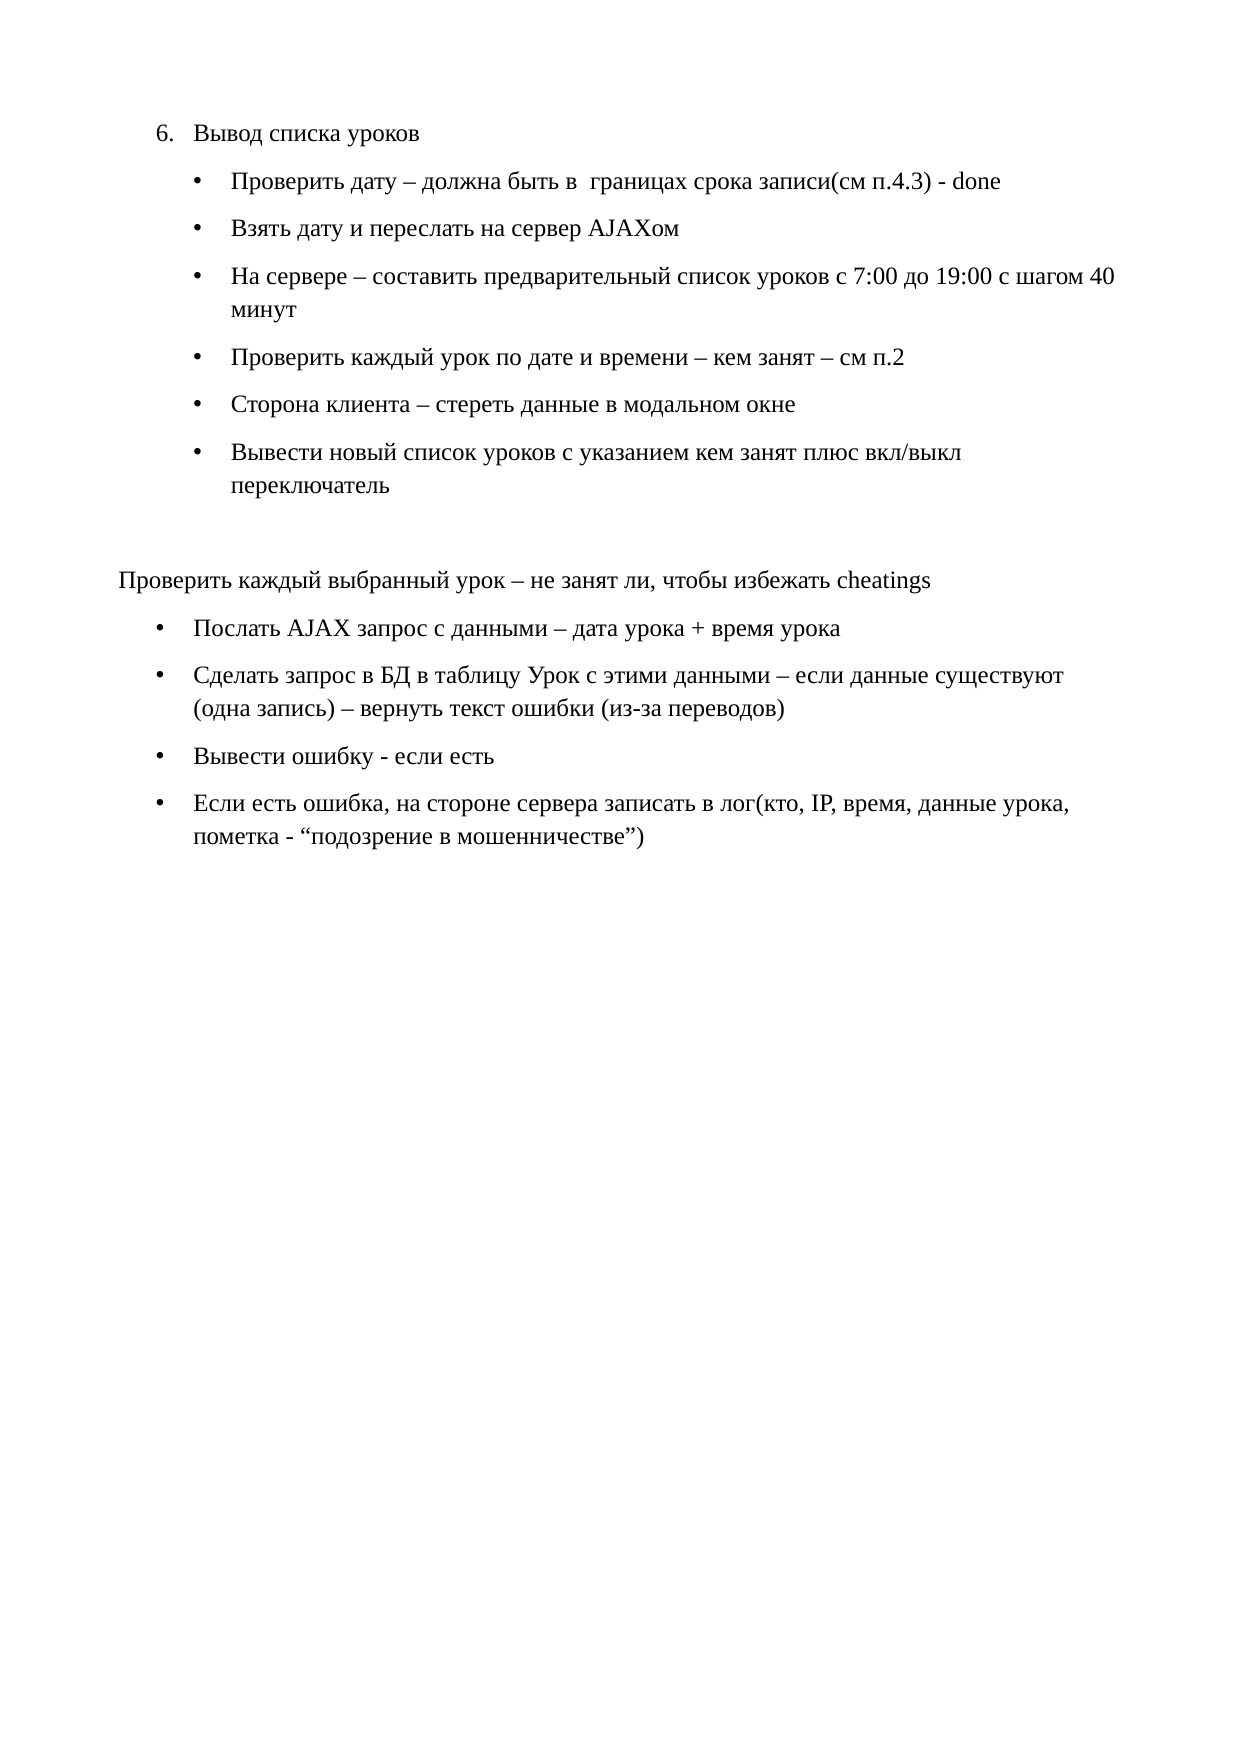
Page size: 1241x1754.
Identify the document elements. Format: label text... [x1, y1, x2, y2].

list Сторона клиента – стереть данные в модальном окне [193, 389, 1122, 418]
list Если есть ошибка, на стороне сервера записать в лог(кто, IP, время, данные урока, пометка - “подозрение в мошенничестве”) [156, 788, 1122, 850]
list Вывод списка уроков [156, 118, 1122, 147]
list Вывести ошибку - если есть [156, 741, 1122, 769]
list Вывести новый список уроков с указанием кем занят плюс вкл/выкл переключатель [193, 437, 1122, 498]
list Сделать запрос в БД в таблицу Урок с этими данными – если данные существуют (одна запись) – вернуть текст ошибки (из-за переводов) [156, 660, 1122, 722]
list Послать AJAX запрос с данными – дата урока + время урока [156, 613, 1122, 641]
list На сервере – составить предварительный список уроков с 7:00 до 19:00 с шагом 40 минут [193, 261, 1122, 323]
list Проверить дату – должна быть в границах срока записи(см п.4.3) - done [193, 166, 1122, 194]
list Проверить каждый урок по дате и времени – кем занят – см п.2 [193, 342, 1122, 370]
text Проверить каждый выбранный урок – не занят ли, чтобы избежать cheatings [118, 565, 1122, 594]
list Взять дату и переслать на сервер AJAXом [193, 213, 1122, 242]
